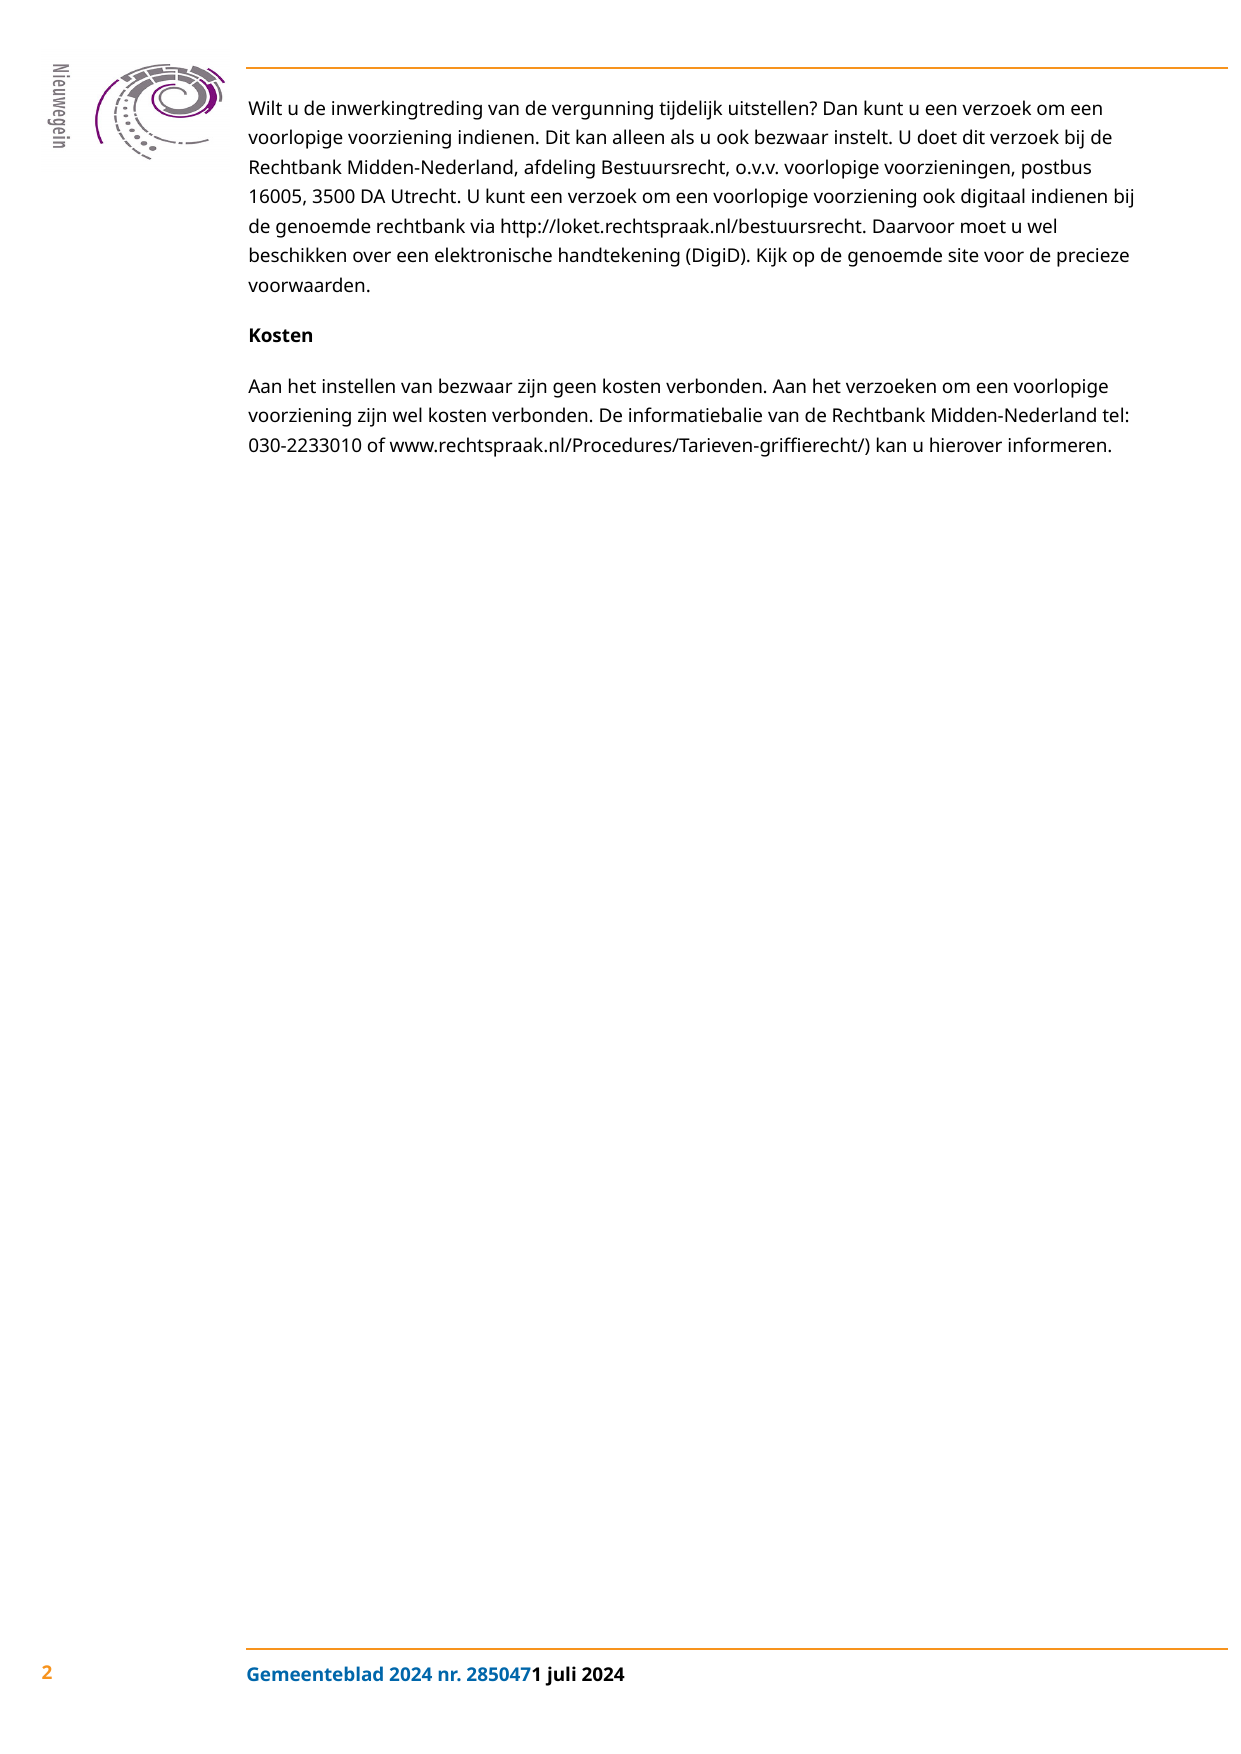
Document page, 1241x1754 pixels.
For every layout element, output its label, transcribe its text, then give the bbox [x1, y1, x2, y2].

picture [41, 47, 231, 172]
text Kosten [248, 323, 1152, 348]
text Aan het instellen van bezwaar zijn geen kosten verbonden. Aan het verzoeken om een voorlopige voorziening zijn wel kosten verbonden. De informatiebalie van de Rechtbank Midden-Nederland tel: 030-2233010 of www.rechtspraak.nl/Procedures/Tarieven-griffierecht/) kan u hierover informeren. [248, 373, 1152, 458]
text Wilt u de inwerkingtreding van de vergunning tijdelijk uitstellen? Dan kunt u een verzoek om een voorlopige voorziening indienen. Dit kan alleen als u ook bezwaar instelt. U doet dit verzoek bij de Rechtbank Midden-Nederland, afdeling Bestuursrecht, o.v.v. voorlopige voorzieningen, postbus 16005, 3500 DA Utrecht. U kunt een verzoek om een voorlopige voorziening ook digitaal indienen bij de genoemde rechtbank via http://loket.rechtspraak.nl/bestuursrecht. Daarvoor moet u wel beschikken over een elektronische handtekening (DigiD). Kijk op de genoemde site voor de precieze voorwaarden. [248, 95, 1152, 298]
